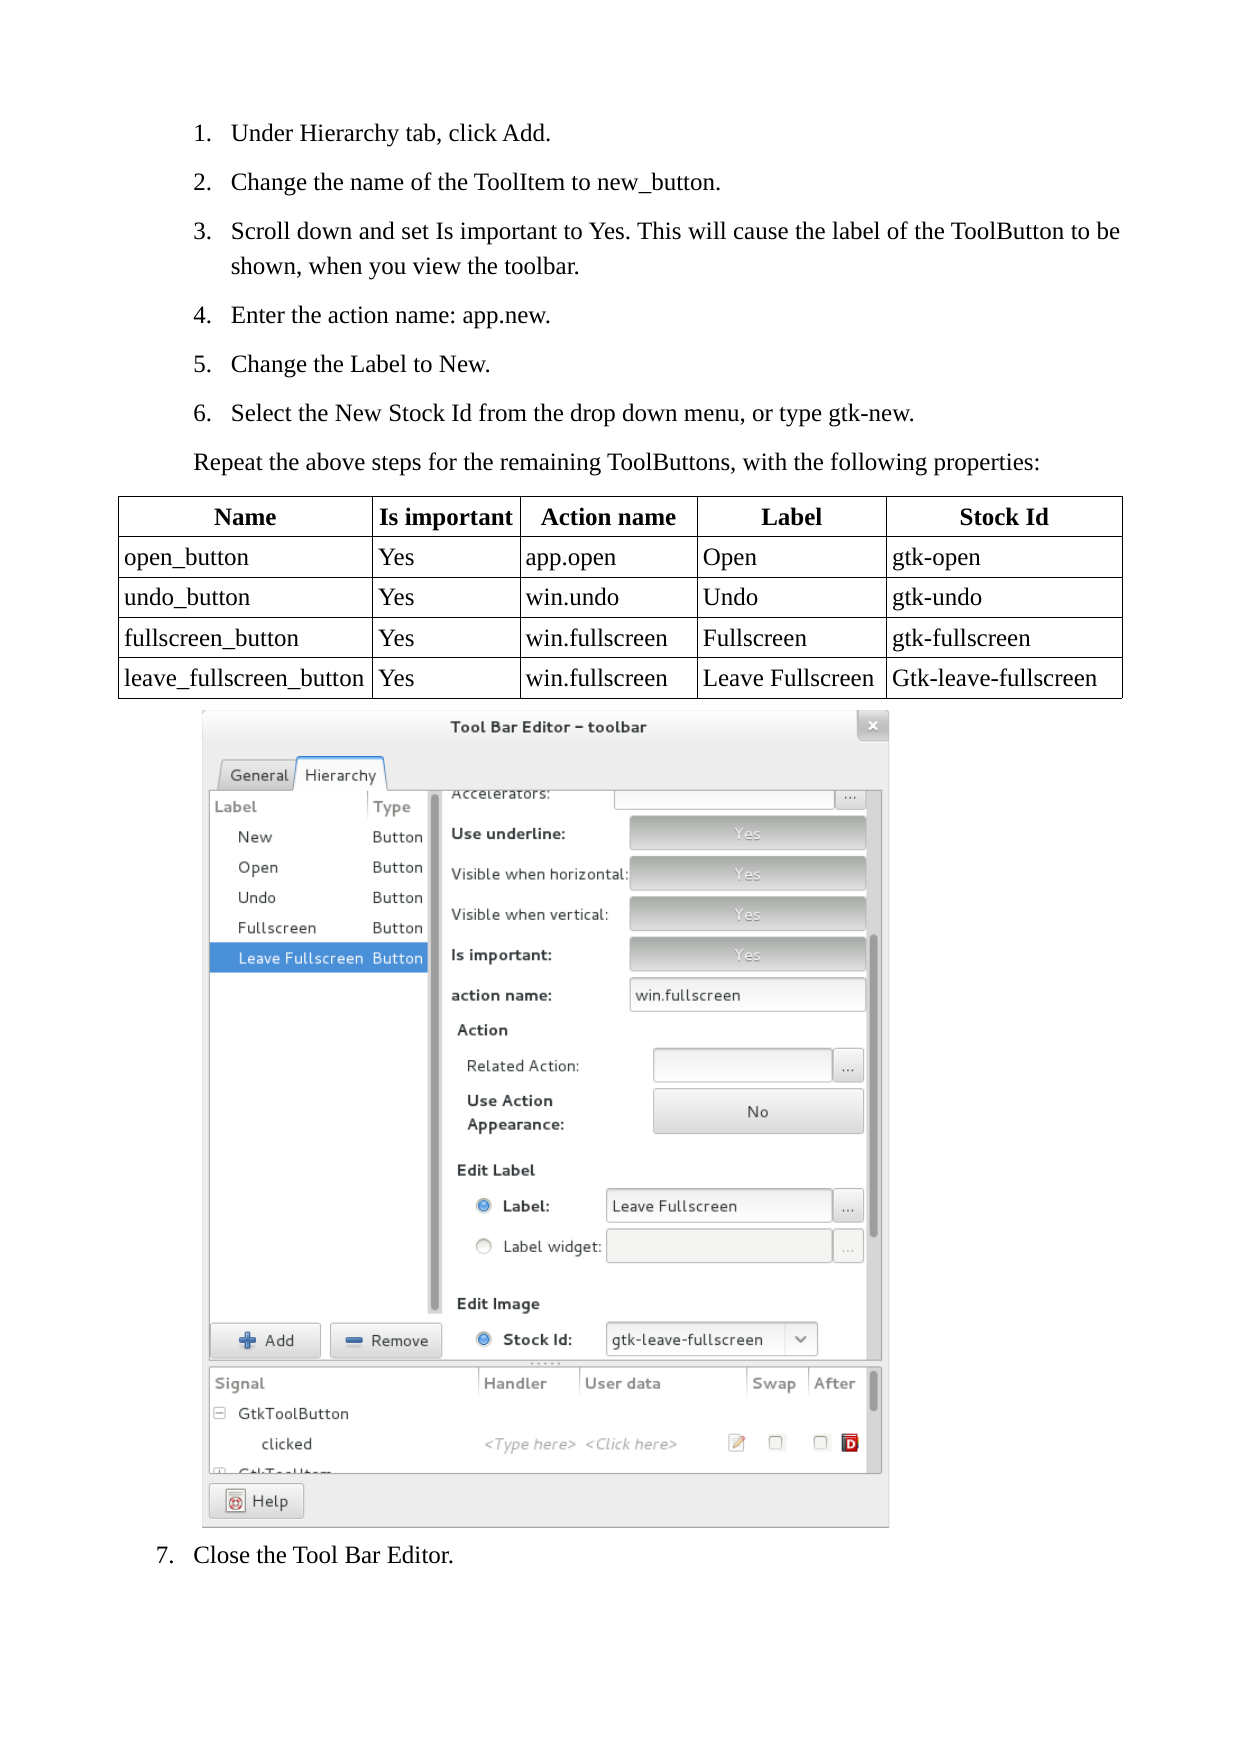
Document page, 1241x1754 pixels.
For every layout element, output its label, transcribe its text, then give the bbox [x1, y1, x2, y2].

table_cell leave_fullscreen_button [119, 658, 372, 698]
picture [202, 710, 890, 1528]
table_header Is important [373, 497, 520, 536]
table_cell Open [698, 537, 886, 577]
list Repeat the above steps for the remaining ToolButtons, with the following properties: [156, 447, 1122, 476]
list Change the Label to New. [193, 349, 1122, 378]
table_header Action name [521, 497, 697, 536]
table_cell Yes [373, 658, 520, 698]
table_cell Gtk-leave-fullscreen [887, 658, 1122, 698]
table_cell Leave Fullscreen [698, 658, 886, 698]
table_cell win.undo [521, 578, 697, 617]
table_cell Yes [373, 537, 520, 577]
table_cell fullscreen_button [119, 618, 372, 657]
list Select the New Stock Id from the drop down menu, or type gtk-new. [193, 398, 1122, 427]
table_cell open_button [119, 537, 372, 577]
table_cell Yes [373, 618, 520, 657]
table_cell win.fullscreen [521, 618, 697, 657]
list Change the name of the ToolItem to new_button. [193, 167, 1122, 196]
table_cell gtk-open [887, 537, 1122, 577]
table_header Name [119, 497, 372, 536]
list Scroll down and set Is important to Yes. This will cause the label of the ToolButton to be shown, when you view the toolbar. [193, 216, 1122, 279]
table_cell win.fullscreen [521, 658, 697, 698]
list Enter the action name: app.new. [193, 300, 1122, 328]
table_cell Undo [698, 578, 886, 617]
list Under Hierarchy tab, click Add. [193, 118, 1122, 147]
table_cell Yes [373, 578, 520, 617]
table_cell Fullscreen [698, 618, 886, 657]
table_header Stock Id [887, 497, 1122, 536]
table_cell app.open [521, 537, 697, 577]
list Close the Tool Bar Editor. [156, 1540, 1122, 1569]
table_cell undo_button [119, 578, 372, 617]
table_cell gtk-undo [887, 578, 1122, 617]
table_cell gtk-fullscreen [887, 618, 1122, 657]
table_header Label [698, 497, 886, 536]
